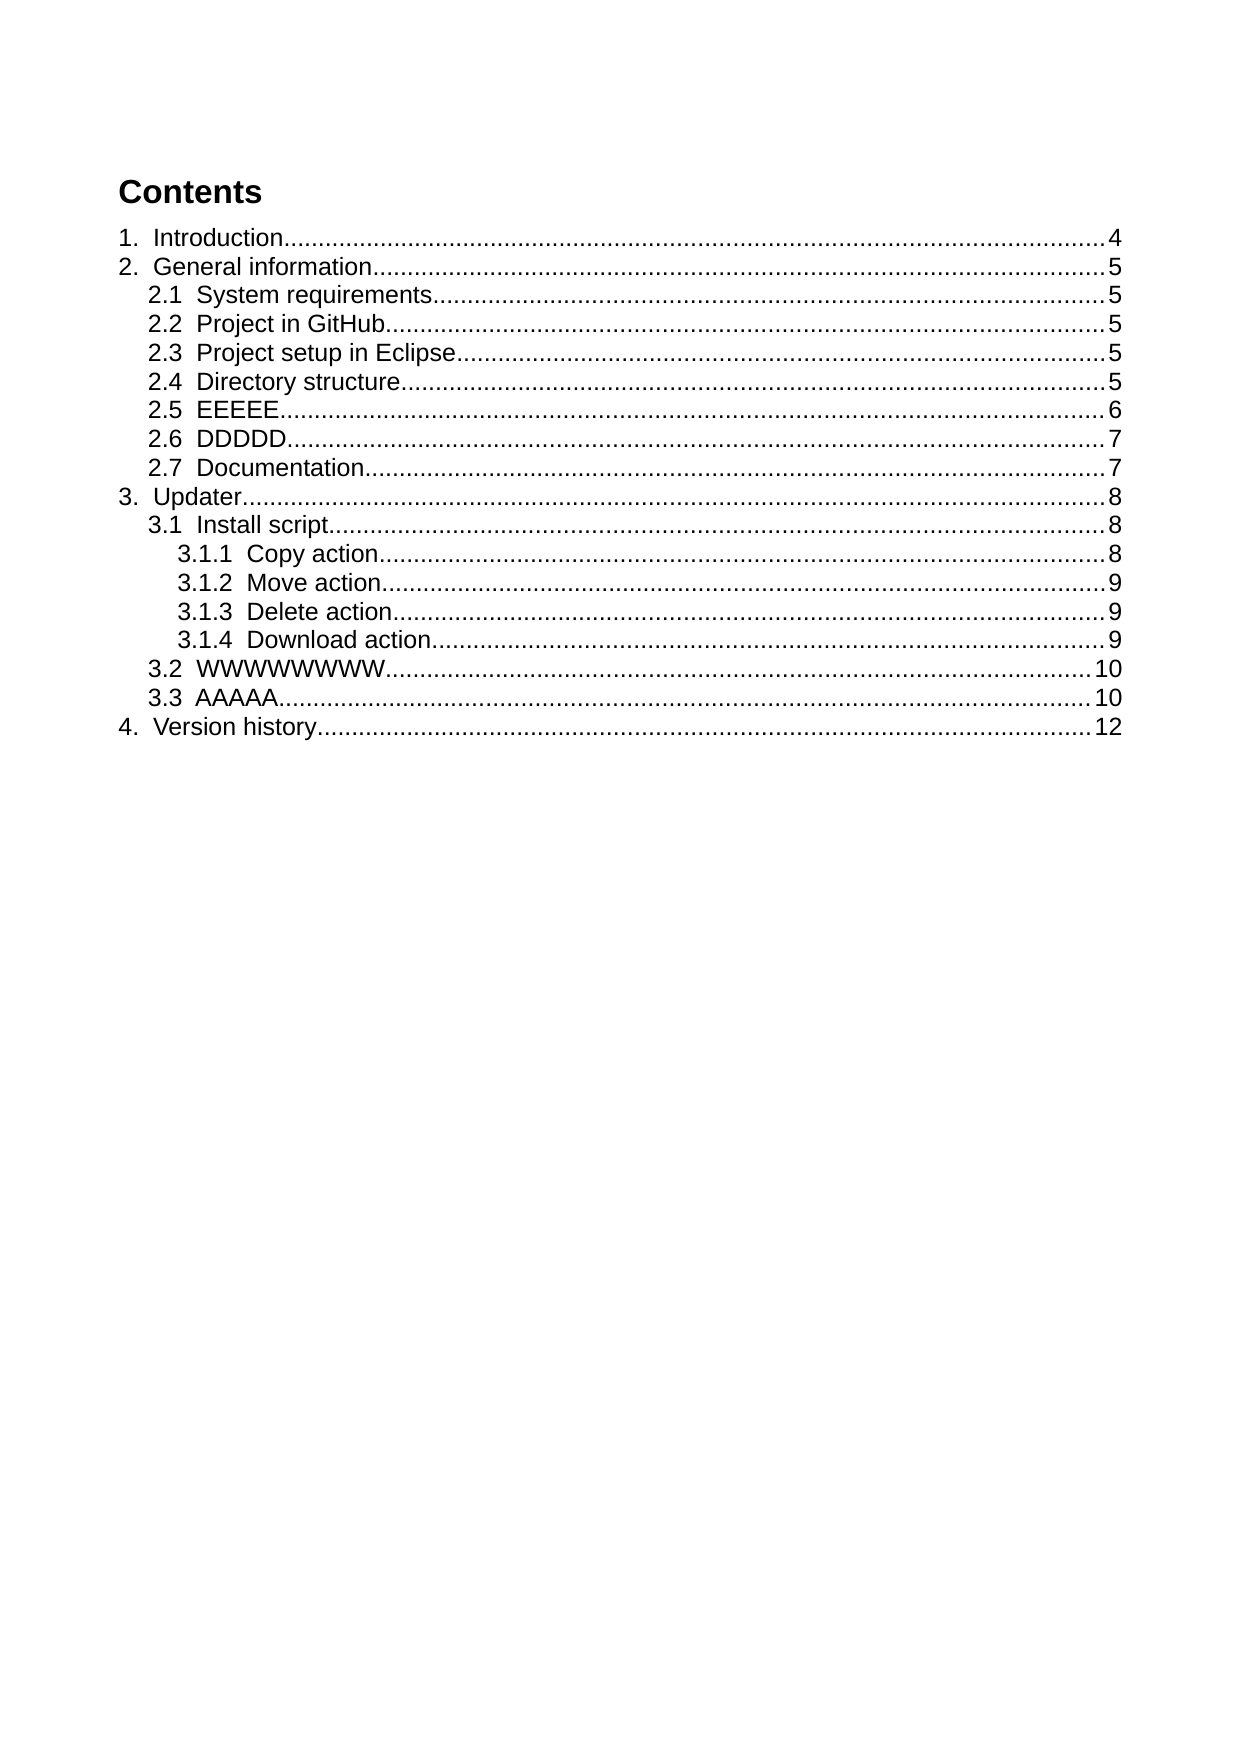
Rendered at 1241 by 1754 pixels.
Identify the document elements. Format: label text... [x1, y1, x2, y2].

text 2. General information 5 [118, 252, 1122, 280]
text 2.5 EEEEE 6 [148, 395, 1122, 424]
text 2.4 Directory structure 5 [148, 367, 1122, 395]
text 3.1 Install script 8 [148, 510, 1122, 539]
text 3.3 AAAAA 10 [148, 683, 1122, 712]
text 1. Introduction 4 [118, 223, 1122, 252]
text 3.1.1 Copy action 8 [177, 539, 1122, 568]
text 3.1.4 Download action 9 [177, 625, 1122, 654]
subtitle Contents [118, 172, 1122, 210]
text 2.3 Project setup in Eclipse 5 [148, 338, 1122, 367]
text 2.1 System requirements 5 [148, 280, 1122, 309]
text 3. Updater 8 [118, 482, 1122, 510]
text 2.2 Project in GitHub 5 [148, 309, 1122, 338]
text 3.1.2 Move action 9 [177, 568, 1122, 597]
text 3.2 WWWWWWWW 10 [148, 654, 1122, 683]
text 4. Version history 12 [118, 712, 1122, 740]
text 2.7 Documentation 7 [148, 453, 1122, 482]
text 3.1.3 Delete action 9 [177, 597, 1122, 625]
text 2.6 DDDDD 7 [148, 424, 1122, 453]
